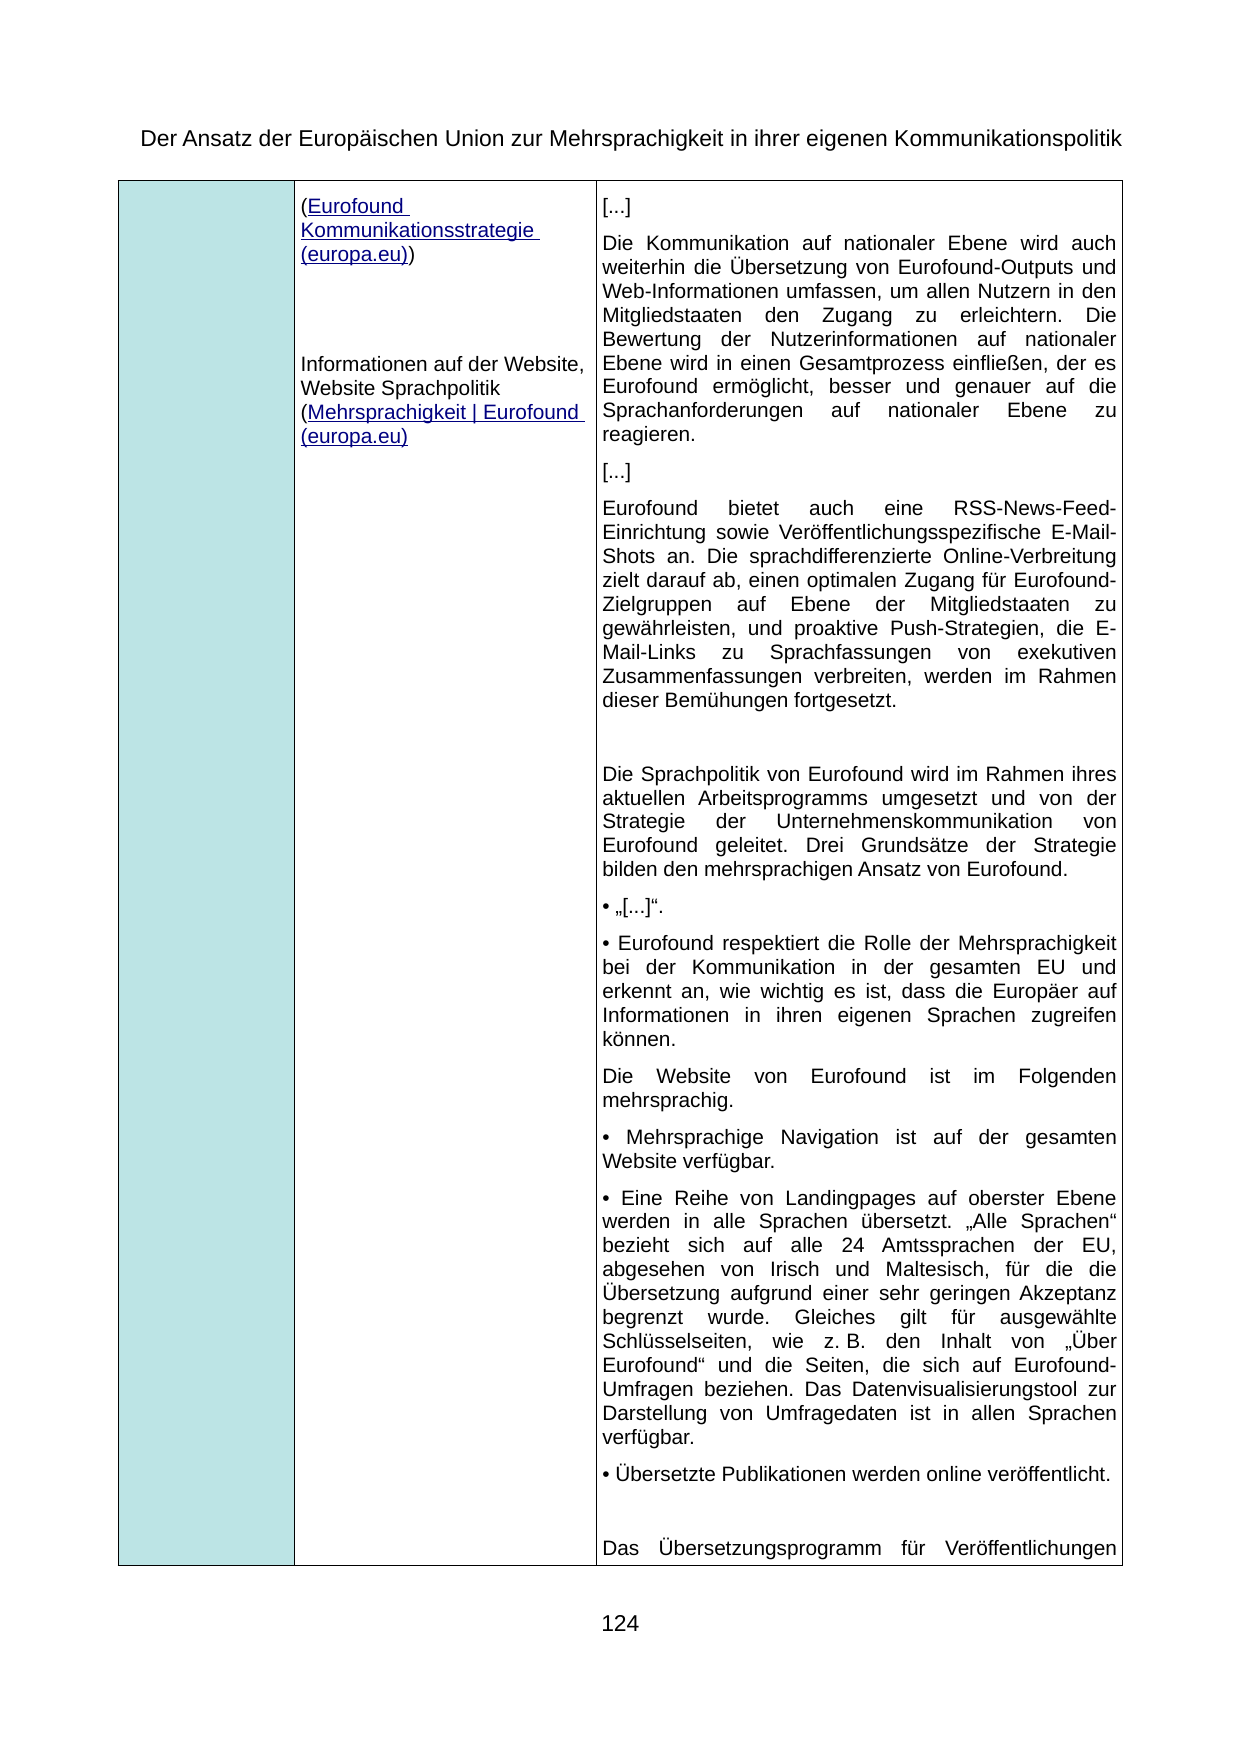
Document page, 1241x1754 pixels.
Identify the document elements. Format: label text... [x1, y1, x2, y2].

table_cell [...] Die Kommunikation auf nationaler Ebene wird auch weiterhin die Übersetzung von Eurofound-Outputs und Web-Informationen umfassen, um allen Nutzern in den Mitgliedstaaten den Zugang zu erleichtern. Die Bewertung der Nutzerinformationen auf nationaler Ebene wird in einen Gesamtprozess einfließen, der es Eurofound ermöglicht, besser und genauer auf die Sprachanforderungen auf nationaler Ebene zu reagieren. [...] Eurofound bietet auch eine RSS-News-Feed-Einrichtung sowie Veröffentlichungsspezifische E-Mail-Shots an. Die sprachdifferenzierte Online-Verbreitung zielt darauf ab, einen optimalen Zugang für Eurofound-Zielgruppen auf Ebene der Mitgliedstaaten zu gewährleisten, und proaktive Push-Strategien, die E-Mail-Links zu Sprachfassungen von exekutiven Zusammenfassungen verbreiten, werden im Rahmen dieser Bemühungen fortgesetzt. Die Sprachpolitik von Eurofound wird im Rahmen ihres aktuellen Arbeitsprogramms umgesetzt und von der Strategie der Unternehmenskommunikation von Eurofound geleitet. Drei Grundsätze der Strategie bilden den mehrsprachigen Ansatz von Eurofound. • „[...]“. • Eurofound respektiert die Rolle der Mehrsprachigkeit bei der Kommunikation in der gesamten EU und erkennt an, wie wichtig es ist, dass die Europäer auf Informationen in ihren eigenen Sprachen zugreifen können. Die Website von Eurofound ist im Folgenden mehrsprachig. • Mehrsprachige Navigation ist auf der gesamten Website verfügbar. • Eine Reihe von Landingpages auf oberster Ebene werden in alle Sprachen übersetzt. „Alle Sprachen“ bezieht sich auf alle 24 Amtssprachen der EU, abgesehen von Irisch und Maltesisch, für die die Übersetzung aufgrund einer sehr geringen Akzeptanz begrenzt wurde. Gleiches gilt für ausgewählte Schlüsselseiten, wie z. B. den Inhalt von „Über Eurofound“ und die Seiten, die sich auf Eurofound-Umfragen beziehen. Das Datenvisualisierungstool zur Darstellung von Umfragedaten ist in allen Sprachen verfügbar. • Übersetzte Publikationen werden online veröffentlicht. Das Übersetzungsprogramm für Veröffentlichungen [597, 181, 1122, 1565]
table_cell (Eurofound Kommunikationsstrategie (europa.eu)) Informationen auf der Website, Website Sprachpolitik (Mehrsprachigkeit | Eurofound (europa.eu) [295, 181, 596, 1565]
table_cell [119, 181, 294, 1565]
